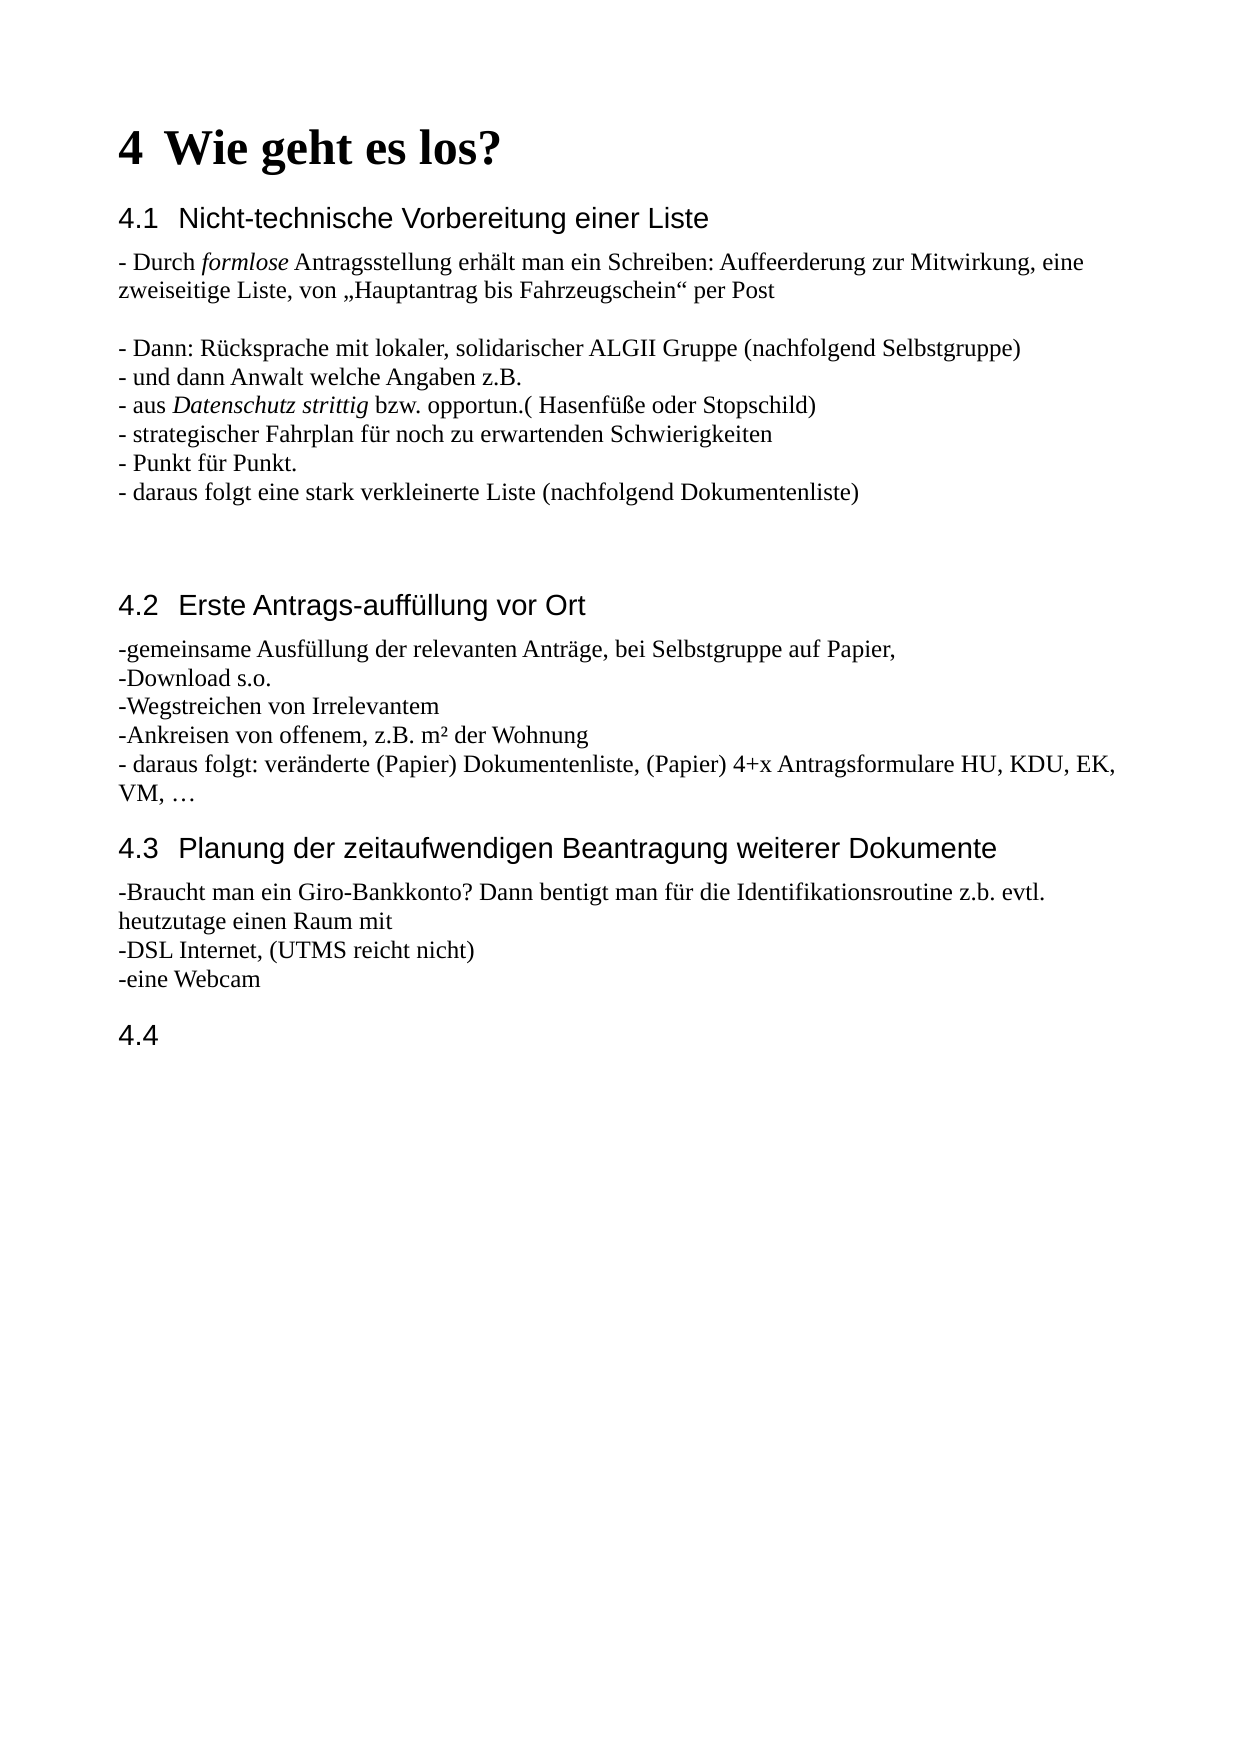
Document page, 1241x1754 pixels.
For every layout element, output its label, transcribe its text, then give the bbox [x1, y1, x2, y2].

text -DSL Internet, (UTMS reicht nicht) [118, 935, 1122, 964]
text - daraus folgt eine stark verkleinerte Liste (nachfolgend Dokumentenliste) [118, 477, 1122, 505]
text -Ankreisen von offenem, z.B. m² der Wohnung [118, 720, 1122, 749]
text -eine Webcam [118, 964, 1122, 992]
text - Punkt für Punkt. [118, 448, 1122, 477]
subtitle Wie geht es los? [118, 118, 1122, 176]
subtitle Planung der zeitaufwendigen Beantragung weiterer Dokumente [118, 831, 1122, 865]
text - Dann: Rücksprache mit lokaler, solidarischer ALGII Gruppe (nachfolgend Selbstgruppe) [118, 333, 1122, 362]
text -Wegstreichen von Irrelevantem [118, 691, 1122, 720]
text - und dann Anwalt welche Angaben z.B. [118, 362, 1122, 390]
text -gemeinsame Ausfüllung der relevanten Anträge, bei Selbstgruppe auf Papier, [118, 634, 1122, 663]
text - Durch formlose Antragsstellung erhält man ein Schreiben: Auffeerderung zur Mitwirkung, eine zweiseitige Liste, von „Hauptantrag bis Fahrzeugschein“ per Post [118, 247, 1122, 304]
text -Braucht man ein Giro-Bankkonto? Dann bentigt man für die Identifikationsroutine z.b. evtl. heutzutage einen Raum mit [118, 877, 1122, 935]
text - aus Datenschutz strittig bzw. opportun.( Hasenfüße oder Stopschild) [118, 390, 1122, 419]
text - daraus folgt: veränderte (Papier) Dokumentenliste, (Papier) 4+x Antragsformulare HU, KDU, EK, VM, … [118, 749, 1122, 806]
subtitle Nicht-technische Vorbereitung einer Liste [118, 201, 1122, 234]
subtitle Erste Antrags-auffüllung vor Ort [118, 588, 1122, 621]
text - strategischer Fahrplan für noch zu erwartenden Schwierigkeiten [118, 419, 1122, 448]
text -Download s.o. [118, 663, 1122, 691]
